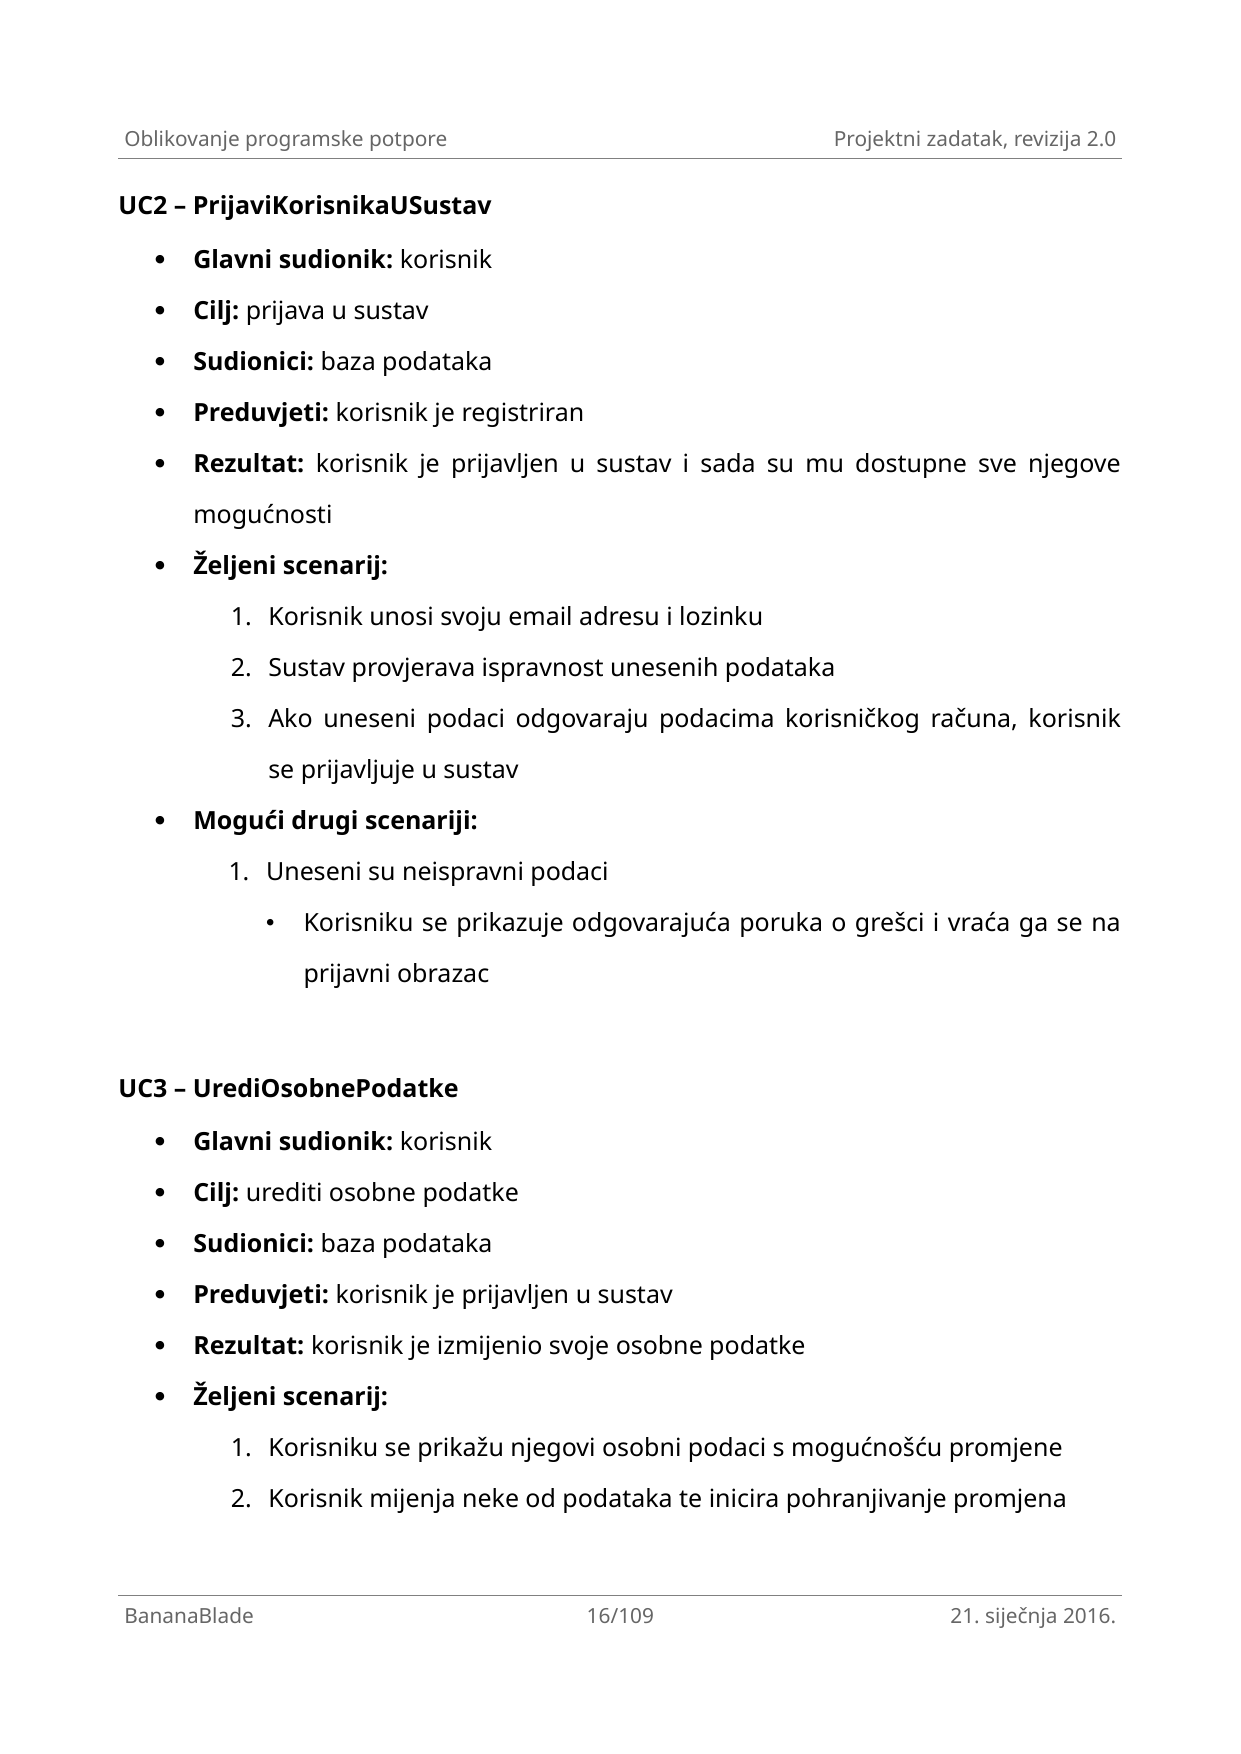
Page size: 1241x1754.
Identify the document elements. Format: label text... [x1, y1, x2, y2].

list Glavni sudionik: korisnik [156, 241, 1122, 275]
list Sustav provjerava ispravnost unesenih podataka [231, 650, 1122, 684]
list Preduvjeti: korisnik je registriran [156, 394, 1122, 428]
list Cilj: urediti osobne podatke [156, 1175, 1122, 1209]
list Korisnik mijenja neke od podataka te inicira pohranjivanje promjena [231, 1481, 1122, 1515]
list Korisniku se prikažu njegovi osobni podaci s mogućnošću promjene [231, 1430, 1122, 1464]
subtitle UC3 – UrediOsobnePodatke [118, 1071, 1122, 1104]
list Rezultat: korisnik je izmijenio svoje osobne podatke [156, 1328, 1122, 1362]
list Sudionici: baza podataka [156, 343, 1122, 377]
list Željeni scenarij: [156, 548, 1122, 582]
list Ako uneseni podaci odgovaraju podacima korisničkog računa, korisnik se prijavljuje u sustav [231, 701, 1122, 786]
list Cilj: prijava u sustav [156, 292, 1122, 326]
list Sudionici: baza podataka [156, 1226, 1122, 1260]
list Korisniku se prikazuje odgovarajuća poruka o grešci i vraća ga se na prijavni obrazac [266, 905, 1122, 990]
list Preduvjeti: korisnik je prijavljen u sustav [156, 1277, 1122, 1311]
list Korisnik unosi svoju email adresu i lozinku [231, 599, 1122, 633]
subtitle UC2 – PrijaviKorisnikaUSustav [118, 188, 1122, 222]
list Uneseni su neispravni podaci [228, 854, 1122, 888]
list Rezultat: korisnik je prijavljen u sustav i sada su mu dostupne sve njegove mogućnosti [156, 446, 1122, 531]
list Mogući drugi scenariji: [156, 803, 1122, 837]
list Glavni sudionik: korisnik [156, 1124, 1122, 1158]
list Željeni scenarij: [156, 1379, 1122, 1413]
